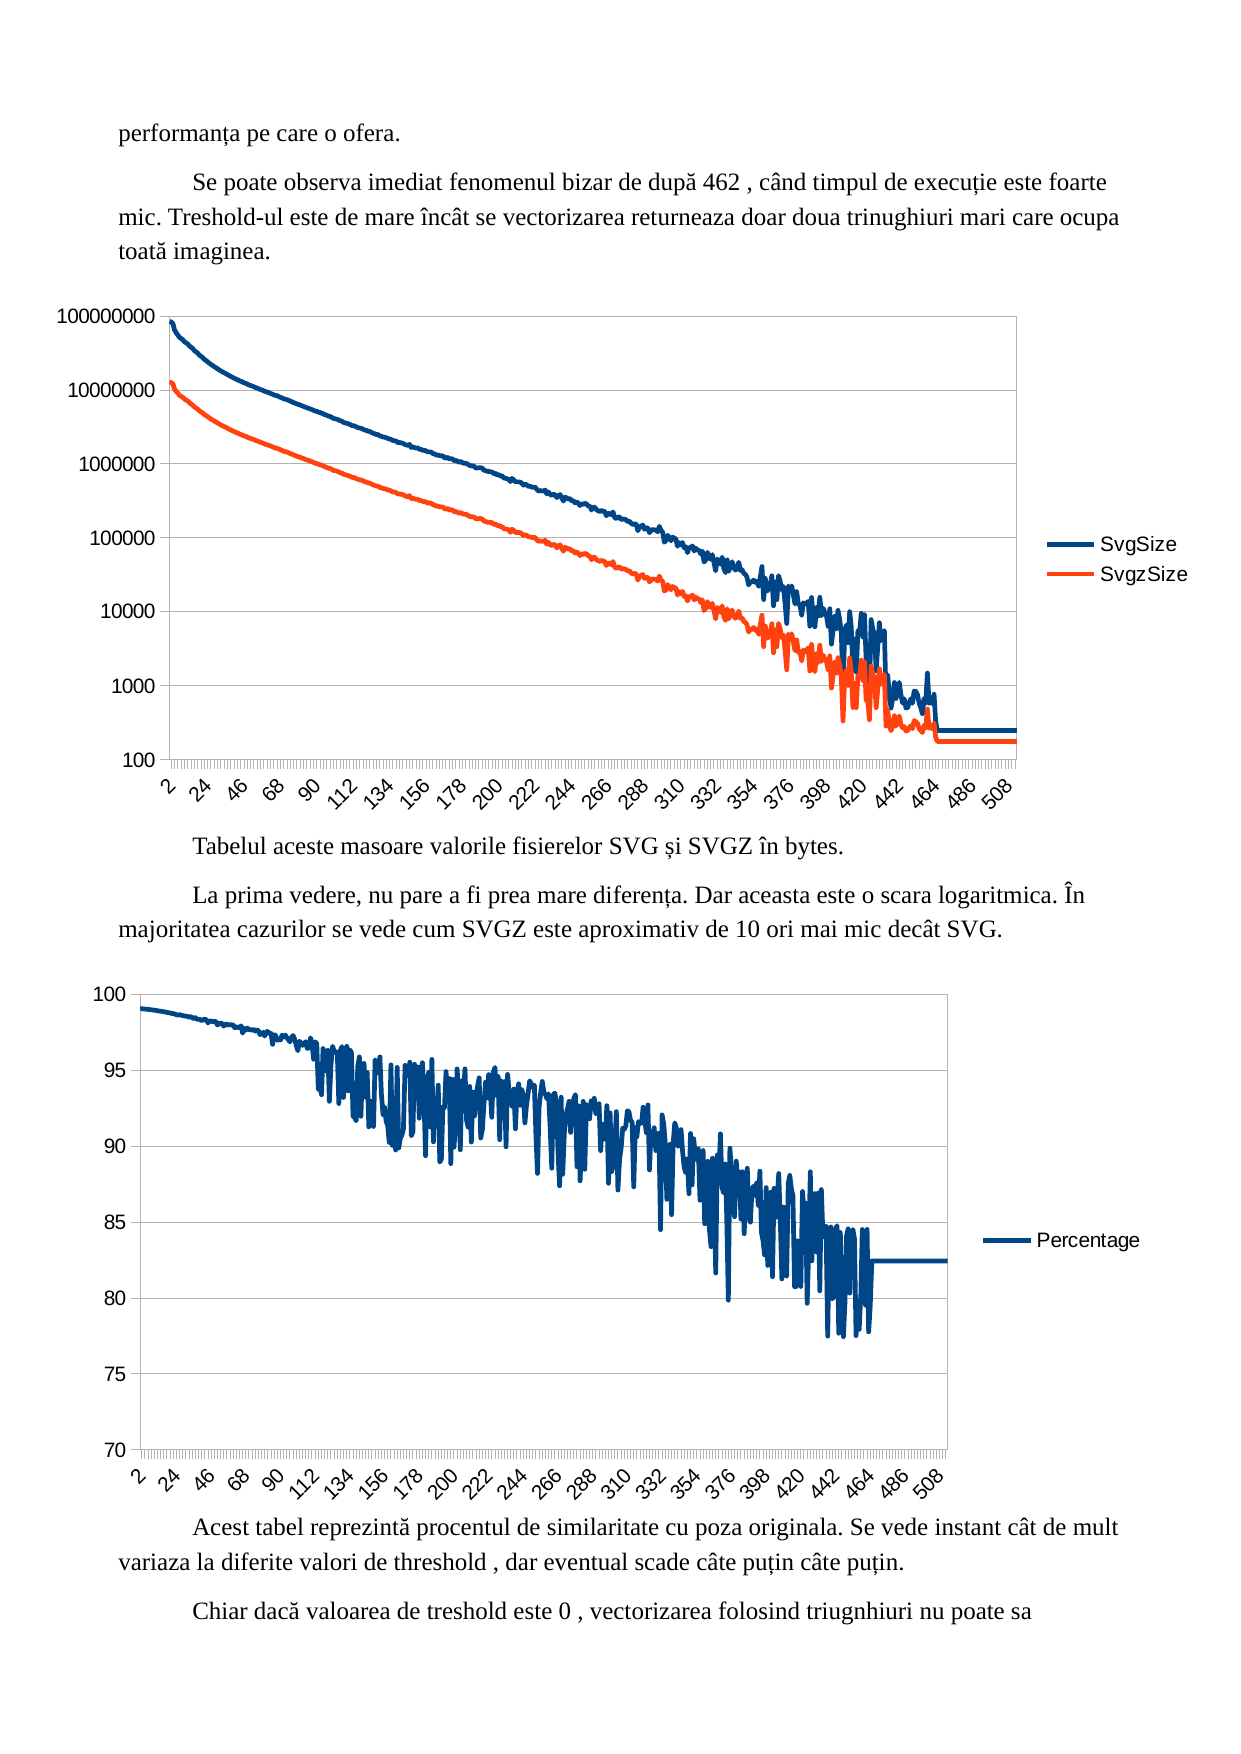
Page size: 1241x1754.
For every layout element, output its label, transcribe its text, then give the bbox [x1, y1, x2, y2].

text La prima vedere, nu pare a fi prea mare diferența. Dar aceasta este o scara logaritmica. În majoritatea cazurilor se vede cum SVGZ este aproximativ de 10 ori mai mic decât SVG. [118, 880, 1122, 943]
text Se poate observa imediat fenomenul bizar de după 462 , când timpul de execuție este foarte mic. Treshold-ul este de mare încât se vectorizarea returneaza doar doua trinughiuri mari care ocupa toată imaginea. [118, 167, 1122, 265]
text [118, 285, 1122, 293]
text Acest tabel reprezintă procentul de similaritate cu poza originala. Se vede instant cât de mult variaza la diferite valori de threshold , dar eventual scade câte puțin câte puțin. [118, 1507, 1122, 1576]
text Chiar dacă valoarea de treshold este 0 , vectorizarea folosind triugnhiuri nu poate sa [118, 1596, 1122, 1625]
text [118, 963, 1122, 975]
text performanța pe care o ofera. [118, 118, 1122, 147]
text Tabelul aceste masoare valorile fisierelor SVG și SVGZ în bytes. [118, 826, 1122, 859]
